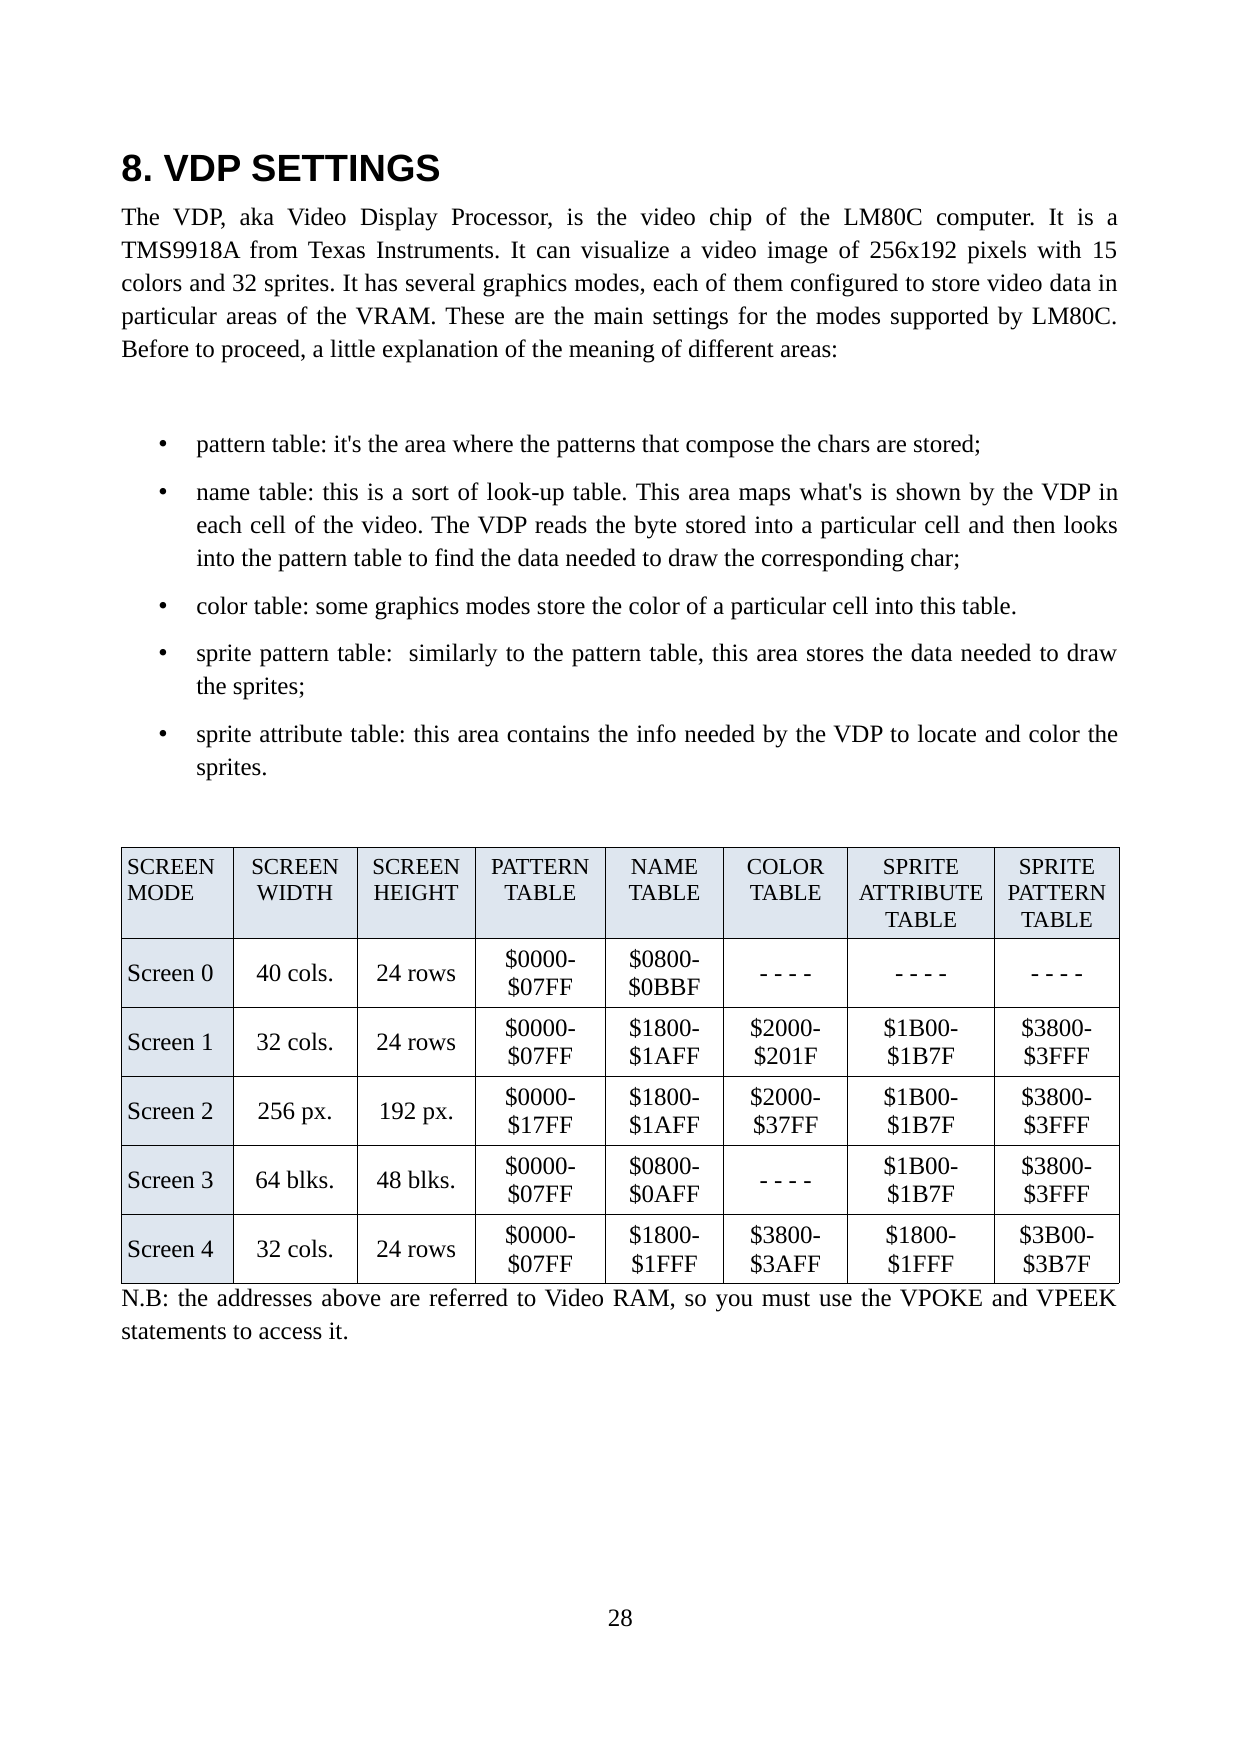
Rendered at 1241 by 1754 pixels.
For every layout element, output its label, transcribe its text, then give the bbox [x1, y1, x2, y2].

table_cell - - - - [995, 939, 1119, 1007]
table_header SPRITE ATTRIBUTE TABLE [848, 848, 994, 938]
table_cell $0800- $0BBF [606, 939, 723, 1007]
list color table: some graphics modes store the color of a particular cell into this table. [158, 591, 1119, 619]
table_header NAME TABLE [606, 848, 723, 938]
subtitle 8. VDP SETTINGS [121, 146, 1119, 190]
table_cell 256 px. [234, 1077, 357, 1145]
table_cell 40 cols. [234, 939, 357, 1007]
table_cell $2000- $37FF [724, 1077, 847, 1145]
table_cell Screen 2 [122, 1077, 233, 1145]
table_cell $3800- $3FFF [995, 1008, 1119, 1076]
table_cell $2000- $201F [724, 1008, 847, 1076]
table_cell $0000- $07FF [476, 1215, 605, 1283]
table_cell $0800- $0AFF [606, 1146, 723, 1214]
table_cell 48 blks. [358, 1146, 475, 1214]
table_cell - - - - [724, 1146, 847, 1214]
table_cell $0000- $07FF [476, 939, 605, 1007]
table_cell $1B00- $1B7F [848, 1008, 994, 1076]
list pattern table: it's the area where the patterns that compose the chars are stored; [158, 429, 1119, 458]
table_cell 32 cols. [234, 1008, 357, 1076]
table_cell $3B00- $3B7F [995, 1215, 1119, 1283]
table_header SCREEN WIDTH [234, 848, 357, 938]
table_cell $3800- $3FFF [995, 1146, 1119, 1214]
table_cell - - - - [848, 939, 994, 1007]
table_cell 192 px. [358, 1077, 475, 1145]
table_cell $0000- $17FF [476, 1077, 605, 1145]
table_cell - - - - [724, 939, 847, 1007]
table_cell $1800- $1FFF [848, 1215, 994, 1283]
table_cell 24 rows [358, 939, 475, 1007]
table_header SPRITE PATTERN TABLE [995, 848, 1119, 938]
table_header PATTERN TABLE [476, 848, 605, 938]
text N.B: the addresses above are referred to Video RAM, so you must use the VPOKE and VPEEK statements to access it. [121, 1284, 1119, 1345]
table_cell $1B00- $1B7F [848, 1146, 994, 1214]
list sprite pattern table: similarly to the pattern table, this area stores the data needed to draw the sprites; [158, 638, 1119, 700]
table_header SCREEN HEIGHT [358, 848, 475, 938]
table_cell 32 cols. [234, 1215, 357, 1283]
table_header COLOR TABLE [724, 848, 847, 938]
table_cell $1800- $1AFF [606, 1077, 723, 1145]
table_cell Screen 0 [122, 939, 233, 1007]
text The VDP, aka Video Display Processor, is the video chip of the LM80C computer. It is a TMS9918A from Texas Instruments. It can visualize a video image of 256x192 pixels with 15 colors and 32 sprites. It has several graphics modes, each of them configured to store video data in particular areas of the VRAM. These are the main settings for the modes supported by LM80C. Before to proceed, a little explanation of the meaning of different areas: [121, 202, 1119, 363]
table_cell Screen 3 [122, 1146, 233, 1214]
list sprite attribute table: this area contains the info needed by the VDP to locate and color the sprites. [158, 719, 1119, 781]
list name table: this is a sort of look-up table. This area maps what's is shown by the VDP in each cell of the video. The VDP reads the byte stored into a particular cell and then looks into the pattern table to find the data needed to draw the corresponding char; [158, 477, 1119, 572]
table_cell $3800- $3AFF [724, 1215, 847, 1283]
table_cell $1B00- $1B7F [848, 1077, 994, 1145]
table_cell 24 rows [358, 1215, 475, 1283]
table_cell Screen 4 [122, 1215, 233, 1283]
table_cell $0000- $07FF [476, 1008, 605, 1076]
table_cell $3800- $3FFF [995, 1077, 1119, 1145]
table_cell Screen 1 [122, 1008, 233, 1076]
table_cell $0000- $07FF [476, 1146, 605, 1214]
table_header SCREEN MODE [122, 848, 233, 938]
table_cell $1800- $1AFF [606, 1008, 723, 1076]
table_cell $1800- $1FFF [606, 1215, 723, 1283]
table_cell 24 rows [358, 1008, 475, 1076]
table_cell 64 blks. [234, 1146, 357, 1214]
